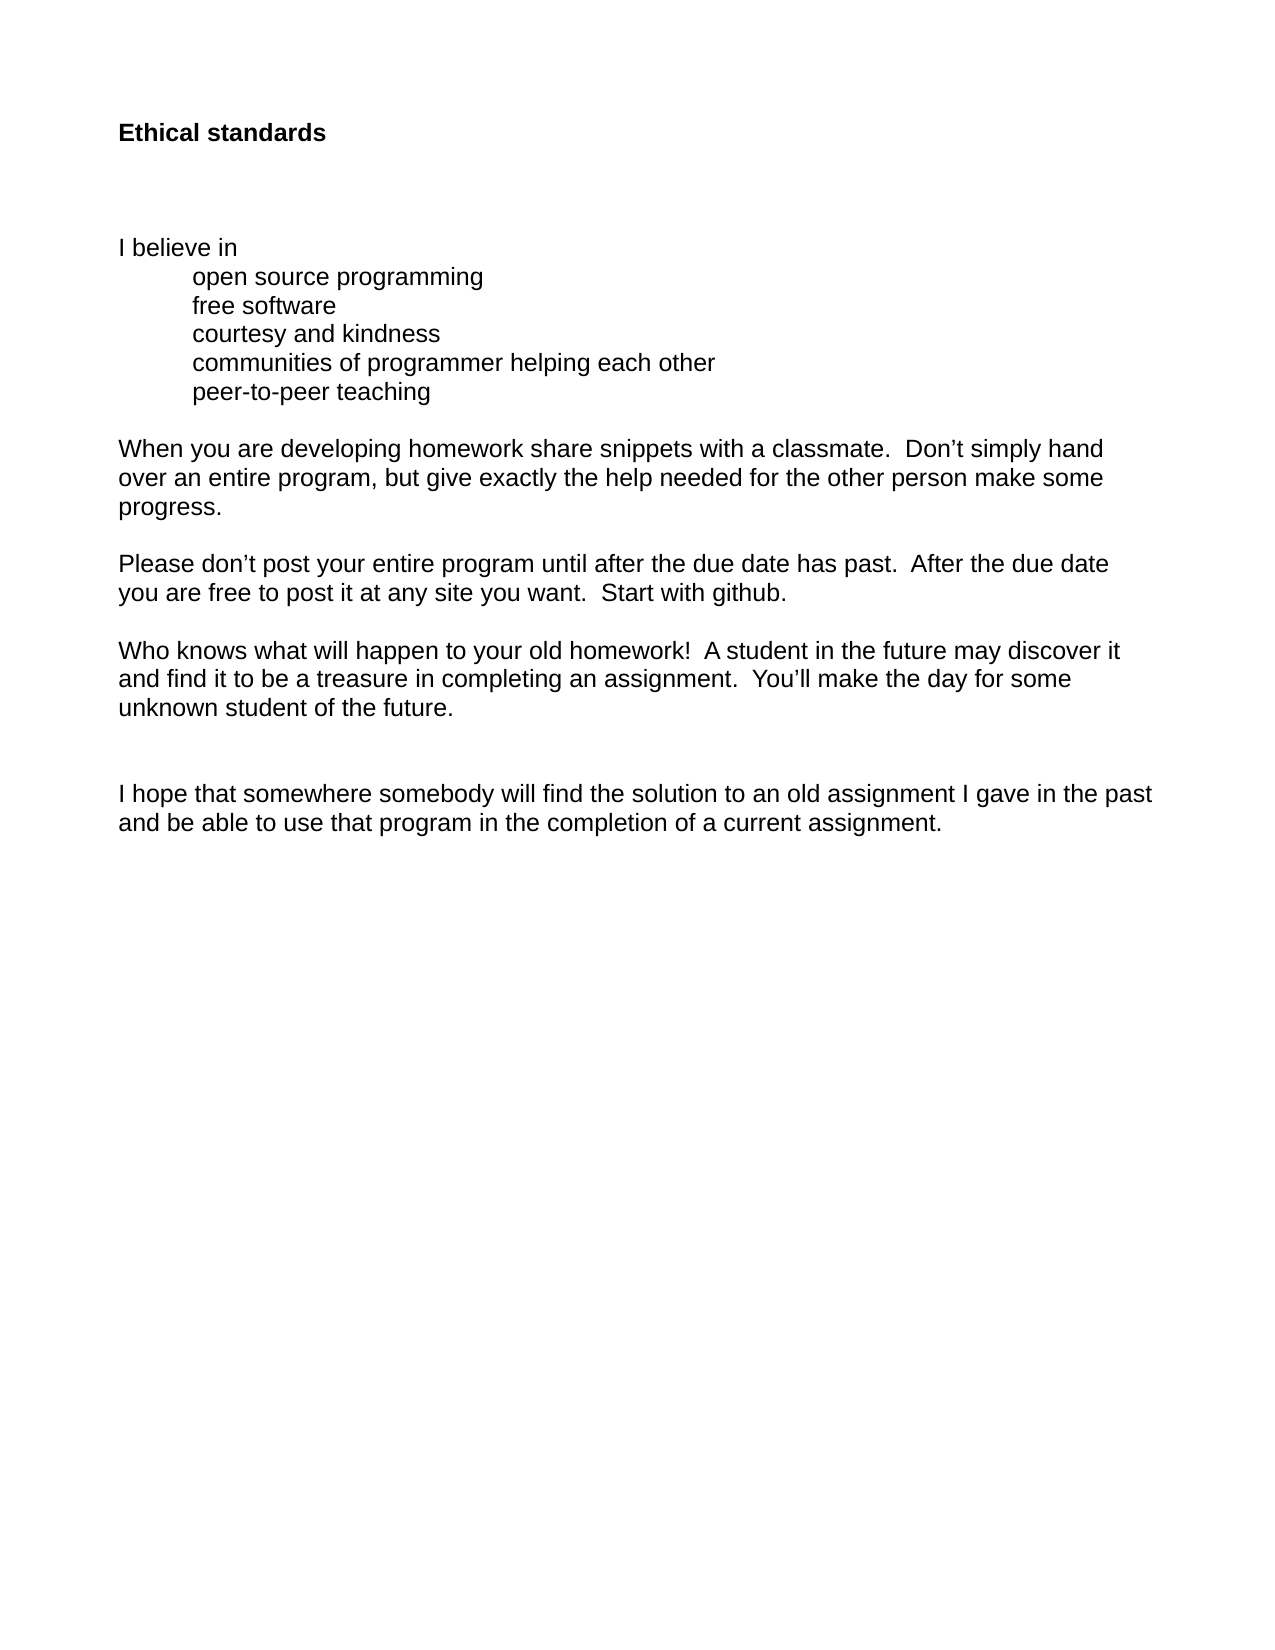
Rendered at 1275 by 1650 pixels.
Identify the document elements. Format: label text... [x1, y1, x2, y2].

text peer-to-peer teaching [118, 377, 1157, 406]
text open source programming [118, 262, 1157, 291]
text communities of programmer helping each other [118, 348, 1157, 377]
text I believe in [118, 233, 1157, 262]
text I hope that somewhere somebody will find the solution to an old assignment I gave in the past and be able to use that program in the completion of a current assignment. [118, 779, 1157, 837]
text When you are developing homework share snippets with a classmate. Don’t simply hand over an entire program, but give exactly the help needed for the other person make some progress. [118, 434, 1157, 521]
text Who knows what will happen to your old homework! A student in the future may discover it and find it to be a treasure in completing an assignment. You’ll make the day for some unknown student of the future. [118, 636, 1157, 722]
text Ethical standards [118, 118, 1157, 147]
text free software [118, 291, 1157, 319]
text courtesy and kindness [118, 319, 1157, 348]
text Please don’t post your entire program until after the due date has past. After the due date you are free to post it at any site you want. Start with github. [118, 549, 1157, 607]
